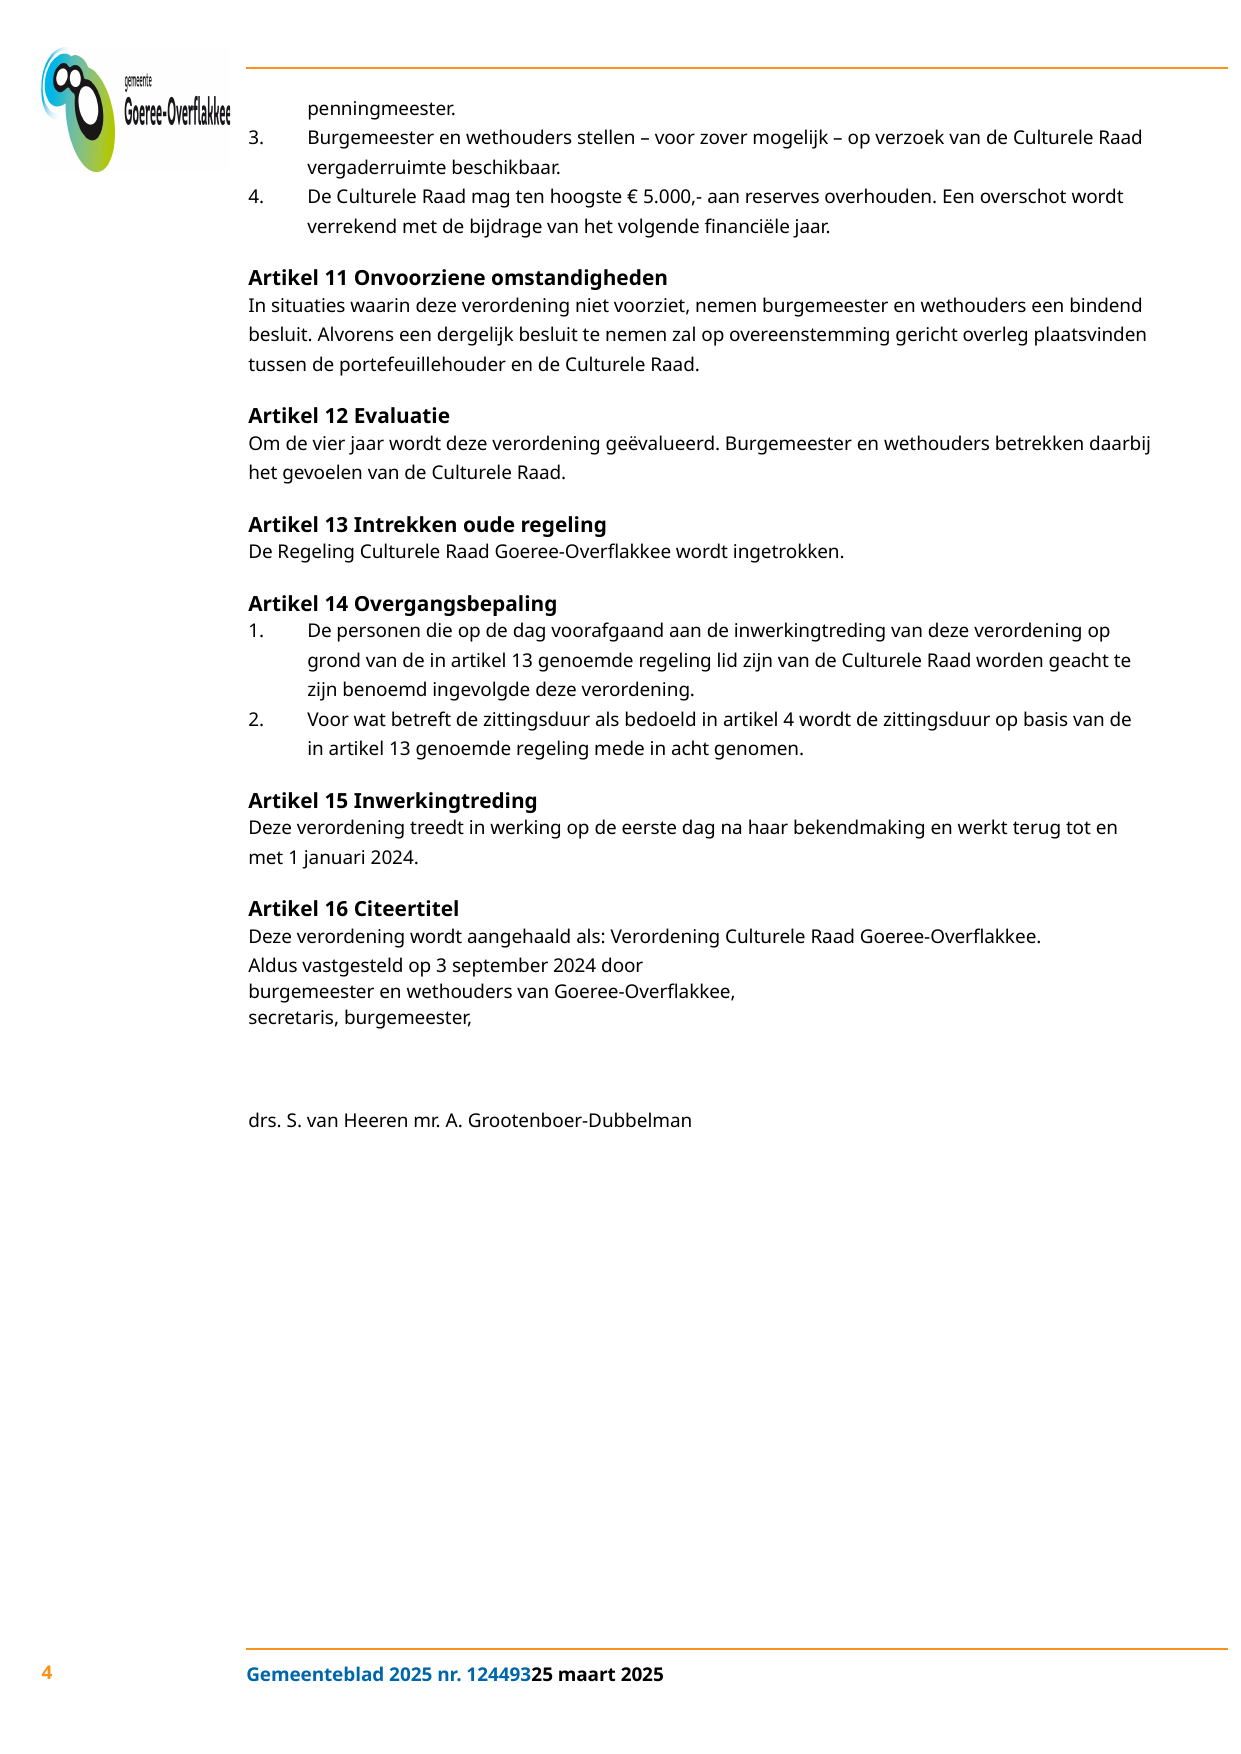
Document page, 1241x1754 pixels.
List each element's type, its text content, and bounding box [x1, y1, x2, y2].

text Aldus vastgesteld op 3 september 2024 door [248, 952, 1152, 978]
text In situaties waarin deze verordening niet voorziet, nemen burgemeester en wethouders een bindend besluit. Alvorens een dergelijk besluit te nemen zal op overeenstemming gericht overleg plaatsvinden tussen de portefeuillehouder en de Culturele Raad. [248, 292, 1152, 377]
text Artikel 16 Citeertitel [248, 894, 1152, 923]
text drs. S. van Heeren mr. A. Grootenboer-Dubbelman [248, 1107, 1152, 1133]
text Artikel 11 Onvoorziene omstandigheden [248, 263, 1152, 292]
list De Culturele Raad mag ten hoogste € 5.000,- aan reserves overhouden. Een overschot wordt verrekend met de bijdrage van het volgende financiële jaar. [248, 183, 1152, 239]
text De Regeling Culturele Raad Goeree-Overflakkee wordt ingetrokken. [248, 538, 1152, 564]
text secretaris, burgemeester, [248, 1004, 1152, 1030]
list penningmeester. [248, 95, 1152, 121]
text Deze verordening treedt in werking op de eerste dag na haar bekendmaking en werkt terug tot en met 1 januari 2024. [248, 814, 1152, 870]
text Artikel 13 Intrekken oude regeling [248, 510, 1152, 538]
text Deze verordening wordt aangehaald als: Verordening Culturele Raad Goeree-Overflakkee. [248, 923, 1152, 949]
text Artikel 14 Overgangsbepaling [248, 589, 1152, 617]
text Artikel 15 Inwerkingtreding [248, 786, 1152, 814]
list Voor wat betreft de zittingsduur als bedoeld in artikel 4 wordt de zittingsduur op basis van de in artikel 13 genoemde regeling mede in acht genomen. [248, 706, 1152, 761]
text Om de vier jaar wordt deze verordening geëvalueerd. Burgemeester en wethouders betrekken daarbij het gevoelen van de Culturele Raad. [248, 430, 1152, 485]
list Burgemeester en wethouders stellen – voor zover mogelijk – op verzoek van de Culturele Raad vergaderruimte beschikbaar. [248, 124, 1152, 180]
picture [41, 47, 231, 172]
text burgemeester en wethouders van Goeree-Overflakkee, [248, 978, 1152, 1004]
text Artikel 12 Evaluatie [248, 402, 1152, 430]
list De personen die op de dag voorafgaand aan de inwerkingtreding van deze verordening op grond van de in artikel 13 genoemde regeling lid zijn van de Culturele Raad worden geacht te zijn benoemd ingevolgde deze verordening. [248, 617, 1152, 702]
